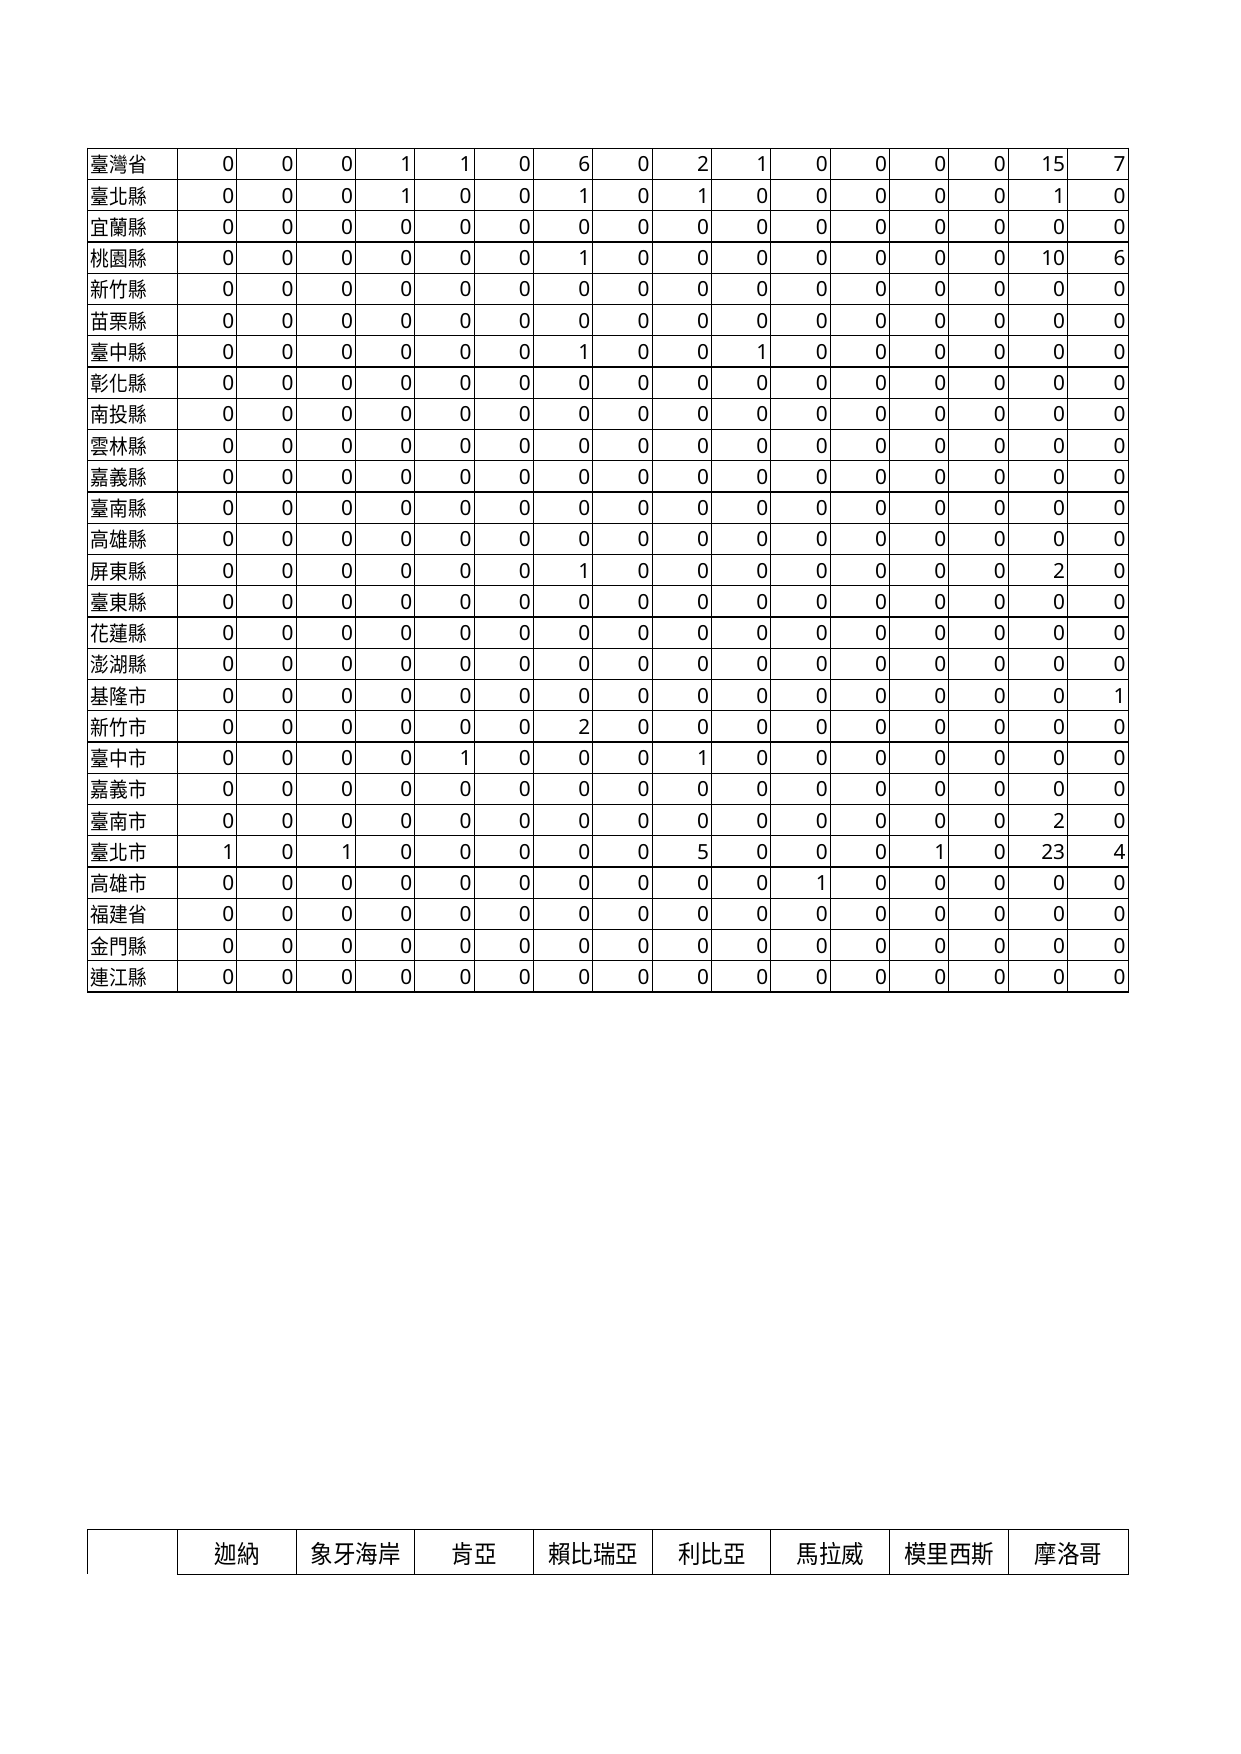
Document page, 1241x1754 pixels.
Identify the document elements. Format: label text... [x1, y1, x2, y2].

table_cell 0 [1009, 711, 1067, 741]
table_cell 1 [653, 743, 711, 773]
table_cell 0 [1009, 461, 1067, 491]
table_cell 0 [1068, 805, 1128, 835]
table_cell 0 [831, 211, 889, 241]
table_cell 1 [712, 336, 770, 366]
table_cell 2 [534, 711, 592, 741]
table_cell 0 [475, 149, 533, 179]
table_cell 0 [949, 899, 1008, 929]
table_cell 15 [1009, 149, 1067, 179]
table_cell 0 [297, 493, 355, 523]
table_cell 0 [178, 211, 236, 241]
table_cell 0 [949, 399, 1008, 429]
table_cell 0 [653, 430, 711, 460]
table_cell 臺北縣 [88, 180, 177, 210]
table_cell 0 [297, 586, 355, 616]
table_cell 0 [653, 336, 711, 366]
table_cell 0 [178, 586, 236, 616]
table_cell 0 [890, 618, 948, 648]
table_cell 0 [1068, 493, 1128, 523]
table_cell 0 [653, 305, 711, 335]
table_cell 0 [653, 618, 711, 648]
table_cell 0 [415, 680, 474, 710]
table_cell 0 [593, 774, 652, 804]
table_cell 0 [297, 868, 355, 898]
table_cell 0 [712, 243, 770, 273]
table_cell 0 [949, 305, 1008, 335]
table_cell 0 [1009, 680, 1067, 710]
table_cell 0 [653, 274, 711, 304]
table_cell 0 [653, 586, 711, 616]
table_cell 0 [178, 743, 236, 773]
table_cell 1 [1009, 180, 1067, 210]
table_cell 0 [890, 274, 948, 304]
table_cell 1 [356, 149, 414, 179]
table_cell 0 [831, 430, 889, 460]
table_cell 0 [712, 961, 770, 991]
table_cell 0 [593, 149, 652, 179]
table_cell 0 [237, 149, 296, 179]
table_cell 0 [415, 461, 474, 491]
table_cell 0 [297, 430, 355, 460]
table_cell 0 [297, 555, 355, 585]
table_cell 0 [1068, 274, 1128, 304]
table_cell 0 [890, 649, 948, 679]
table_cell 0 [1068, 305, 1128, 335]
table_cell 0 [831, 680, 889, 710]
table_cell 0 [178, 305, 236, 335]
table_cell 0 [237, 930, 296, 960]
table_cell 0 [712, 493, 770, 523]
table_cell 0 [831, 774, 889, 804]
table_cell 0 [712, 586, 770, 616]
table_cell 嘉義縣 [88, 461, 177, 491]
table_cell 0 [356, 555, 414, 585]
table_cell 0 [534, 618, 592, 648]
table_cell 0 [949, 149, 1008, 179]
table_cell 0 [475, 430, 533, 460]
table_cell 0 [356, 243, 414, 273]
table_cell 0 [653, 524, 711, 554]
table_cell 0 [653, 711, 711, 741]
table_cell 0 [297, 274, 355, 304]
table_cell 0 [771, 836, 830, 866]
table_cell 0 [297, 336, 355, 366]
table_cell 0 [593, 368, 652, 398]
table_cell 南投縣 [88, 399, 177, 429]
table_cell 0 [475, 555, 533, 585]
table_cell 0 [1009, 274, 1067, 304]
table_cell 0 [1009, 430, 1067, 460]
table_cell 0 [949, 836, 1008, 866]
table_cell 0 [949, 336, 1008, 366]
table_cell 0 [712, 805, 770, 835]
table_cell 0 [356, 618, 414, 648]
table_cell 0 [415, 774, 474, 804]
table_cell 0 [771, 774, 830, 804]
table_cell 0 [178, 368, 236, 398]
table_cell 0 [890, 211, 948, 241]
table_cell 0 [949, 774, 1008, 804]
table_cell 0 [949, 555, 1008, 585]
table_cell 0 [178, 336, 236, 366]
table_cell 0 [475, 836, 533, 866]
table_cell 0 [593, 555, 652, 585]
table_cell 0 [831, 930, 889, 960]
table_cell 0 [534, 930, 592, 960]
table_cell 0 [653, 680, 711, 710]
table_cell 臺中縣 [88, 336, 177, 366]
table_cell 0 [237, 274, 296, 304]
table_cell 臺北市 [88, 836, 177, 866]
table_cell 0 [949, 743, 1008, 773]
table_cell 0 [534, 586, 592, 616]
table_cell 1 [771, 868, 830, 898]
table_cell 0 [653, 211, 711, 241]
table_cell 0 [712, 430, 770, 460]
table_cell 桃園縣 [88, 243, 177, 273]
table_cell 0 [890, 336, 948, 366]
table_cell 屏東縣 [88, 555, 177, 585]
table_cell 0 [534, 399, 592, 429]
table_cell 0 [593, 961, 652, 991]
table_cell 0 [237, 243, 296, 273]
table_cell 0 [890, 805, 948, 835]
table_cell 0 [949, 649, 1008, 679]
table_header 迦納 [178, 1530, 296, 1574]
table_cell 臺南縣 [88, 493, 177, 523]
table_cell 0 [415, 274, 474, 304]
table_cell 0 [653, 399, 711, 429]
table_cell 0 [653, 930, 711, 960]
table_cell 0 [771, 149, 830, 179]
table_cell 0 [831, 336, 889, 366]
table_cell 0 [890, 524, 948, 554]
table_cell 0 [593, 649, 652, 679]
table_cell 0 [1068, 336, 1128, 366]
table_cell 0 [1068, 961, 1128, 991]
table_cell 0 [178, 680, 236, 710]
table_cell 0 [593, 868, 652, 898]
table_cell 0 [237, 774, 296, 804]
table_cell 0 [475, 774, 533, 804]
table_cell 0 [949, 930, 1008, 960]
table_cell 0 [593, 274, 652, 304]
table_cell 0 [771, 274, 830, 304]
table_cell 0 [297, 618, 355, 648]
table_cell 5 [653, 836, 711, 866]
table_cell 0 [415, 430, 474, 460]
table_cell 0 [356, 649, 414, 679]
table_cell 0 [949, 493, 1008, 523]
table_cell 0 [534, 774, 592, 804]
table_cell 10 [1009, 243, 1067, 273]
table_cell 0 [712, 930, 770, 960]
table_cell 0 [475, 399, 533, 429]
table_cell 6 [534, 149, 592, 179]
table_cell 0 [475, 180, 533, 210]
table_cell 0 [475, 305, 533, 335]
table_cell 0 [1068, 868, 1128, 898]
table_cell 1 [712, 149, 770, 179]
table_cell 0 [237, 524, 296, 554]
table_cell 0 [831, 399, 889, 429]
table_cell 23 [1009, 836, 1067, 866]
table_cell 0 [356, 274, 414, 304]
table_cell 0 [178, 149, 236, 179]
table_header [88, 1530, 177, 1574]
table_cell 1 [890, 836, 948, 866]
table_cell 0 [356, 305, 414, 335]
table_cell 0 [712, 868, 770, 898]
table_cell 0 [712, 368, 770, 398]
table_cell 0 [356, 399, 414, 429]
table_cell 0 [1068, 649, 1128, 679]
table_cell 0 [178, 180, 236, 210]
table_cell 0 [356, 211, 414, 241]
table_cell 0 [890, 930, 948, 960]
table_cell 0 [237, 868, 296, 898]
table_cell 0 [475, 805, 533, 835]
table_cell 0 [1009, 524, 1067, 554]
table_cell 0 [593, 180, 652, 210]
table_cell 0 [415, 524, 474, 554]
table_cell 0 [237, 368, 296, 398]
table_cell 0 [237, 211, 296, 241]
table_cell 0 [475, 336, 533, 366]
table_cell 0 [712, 711, 770, 741]
table_cell 0 [237, 711, 296, 741]
table_cell 雲林縣 [88, 430, 177, 460]
table_cell 0 [178, 961, 236, 991]
table_cell 1 [653, 180, 711, 210]
table_cell 0 [475, 211, 533, 241]
table_cell 0 [475, 868, 533, 898]
table_cell 0 [297, 368, 355, 398]
table_cell 0 [356, 336, 414, 366]
table_cell 0 [178, 493, 236, 523]
table_cell 0 [831, 618, 889, 648]
table_cell 0 [593, 805, 652, 835]
table_cell 0 [178, 524, 236, 554]
table_cell 0 [534, 368, 592, 398]
table_cell 0 [475, 461, 533, 491]
table_cell 0 [949, 618, 1008, 648]
table_cell 金門縣 [88, 930, 177, 960]
table_cell 高雄縣 [88, 524, 177, 554]
table_cell 臺南市 [88, 805, 177, 835]
table_cell 0 [415, 899, 474, 929]
table_cell 0 [712, 461, 770, 491]
table_cell 0 [415, 399, 474, 429]
table_cell 0 [1009, 493, 1067, 523]
table_cell 0 [415, 805, 474, 835]
table_header 利比亞 [653, 1530, 770, 1574]
table_cell 0 [890, 711, 948, 741]
table_cell 0 [534, 461, 592, 491]
table_cell 2 [1009, 805, 1067, 835]
table_cell 0 [1009, 930, 1067, 960]
table_cell 0 [712, 649, 770, 679]
table_cell 0 [831, 836, 889, 866]
table_cell 0 [415, 649, 474, 679]
table_cell 0 [593, 930, 652, 960]
table_cell 0 [890, 243, 948, 273]
table_cell 0 [949, 524, 1008, 554]
table_cell 0 [534, 274, 592, 304]
table_cell 0 [771, 336, 830, 366]
table_cell 0 [475, 649, 533, 679]
table_cell 0 [415, 961, 474, 991]
table_cell 0 [237, 336, 296, 366]
table_cell 0 [1009, 774, 1067, 804]
table_cell 0 [1009, 336, 1067, 366]
table_cell 0 [356, 493, 414, 523]
table_cell 高雄市 [88, 868, 177, 898]
table_cell 0 [356, 899, 414, 929]
table_cell 0 [475, 368, 533, 398]
table_cell 0 [475, 524, 533, 554]
table_cell 0 [831, 805, 889, 835]
table_cell 1 [178, 836, 236, 866]
table_header 模里西斯 [890, 1530, 1008, 1574]
table_cell 0 [593, 586, 652, 616]
table_header 肯亞 [415, 1530, 533, 1574]
table_cell 0 [237, 461, 296, 491]
table_cell 0 [297, 649, 355, 679]
table_cell 0 [237, 836, 296, 866]
table_cell 0 [415, 930, 474, 960]
table_cell 0 [534, 305, 592, 335]
table_cell 1 [534, 243, 592, 273]
table_cell 0 [178, 555, 236, 585]
table_cell 1 [415, 149, 474, 179]
table_cell 0 [297, 680, 355, 710]
table_cell 0 [475, 274, 533, 304]
table_cell 0 [831, 274, 889, 304]
table_cell 0 [1009, 618, 1067, 648]
table_cell 0 [831, 649, 889, 679]
table_cell 0 [237, 618, 296, 648]
table_cell 0 [890, 680, 948, 710]
table_cell 0 [949, 711, 1008, 741]
table_cell 0 [297, 399, 355, 429]
table_cell 0 [653, 868, 711, 898]
table_cell 0 [237, 399, 296, 429]
table_cell 0 [178, 274, 236, 304]
table_cell 臺中市 [88, 743, 177, 773]
table_cell 0 [653, 961, 711, 991]
table_cell 0 [831, 961, 889, 991]
table_cell 6 [1068, 243, 1128, 273]
table_cell 連江縣 [88, 961, 177, 991]
table_cell 0 [890, 368, 948, 398]
table_cell 0 [297, 899, 355, 929]
table_cell 0 [237, 180, 296, 210]
table_cell 0 [356, 868, 414, 898]
table_cell 0 [1009, 399, 1067, 429]
table_cell 0 [712, 180, 770, 210]
table_cell 0 [237, 430, 296, 460]
table_cell 0 [890, 180, 948, 210]
table_cell 0 [653, 649, 711, 679]
table_cell 0 [831, 586, 889, 616]
table_cell 0 [1068, 524, 1128, 554]
table_cell 0 [475, 243, 533, 273]
table_cell 0 [297, 180, 355, 210]
table_cell 0 [593, 899, 652, 929]
table_cell 1 [356, 180, 414, 210]
table_cell 0 [1009, 961, 1067, 991]
table_cell 0 [1068, 711, 1128, 741]
table_cell 0 [297, 461, 355, 491]
table_cell 0 [534, 836, 592, 866]
table_cell 0 [771, 461, 830, 491]
table_cell 0 [653, 243, 711, 273]
table_cell 0 [890, 868, 948, 898]
table_cell 0 [1068, 555, 1128, 585]
table_cell 0 [771, 743, 830, 773]
table_cell 0 [653, 368, 711, 398]
table_cell 0 [415, 336, 474, 366]
table_cell 0 [475, 618, 533, 648]
table_cell 0 [178, 461, 236, 491]
table_cell 0 [831, 493, 889, 523]
table_cell 宜蘭縣 [88, 211, 177, 241]
table_cell 0 [415, 368, 474, 398]
table_cell 0 [415, 711, 474, 741]
table_cell 0 [653, 555, 711, 585]
table_cell 0 [949, 461, 1008, 491]
table_cell 0 [771, 430, 830, 460]
table_cell 0 [356, 430, 414, 460]
table_cell 0 [475, 930, 533, 960]
table_cell 0 [475, 711, 533, 741]
table_cell 0 [297, 524, 355, 554]
table_cell 0 [771, 368, 830, 398]
table_cell 0 [890, 555, 948, 585]
table_cell 0 [475, 899, 533, 929]
table_cell 0 [1068, 461, 1128, 491]
table_cell 0 [593, 430, 652, 460]
table_cell 0 [593, 524, 652, 554]
table_cell 0 [949, 180, 1008, 210]
table_cell 0 [712, 211, 770, 241]
table_cell 0 [1068, 774, 1128, 804]
table_cell 0 [1068, 399, 1128, 429]
table_cell 0 [890, 586, 948, 616]
table_cell 0 [890, 399, 948, 429]
table_cell 0 [356, 711, 414, 741]
table_cell 0 [237, 493, 296, 523]
table_cell 0 [771, 649, 830, 679]
table_cell 0 [415, 586, 474, 616]
table_cell 0 [831, 555, 889, 585]
table_cell 0 [297, 243, 355, 273]
table_cell 0 [356, 524, 414, 554]
table_cell 0 [534, 743, 592, 773]
table_cell 0 [831, 368, 889, 398]
table_cell 0 [949, 805, 1008, 835]
table_cell 0 [831, 711, 889, 741]
table_cell 0 [534, 868, 592, 898]
table_cell 0 [1068, 368, 1128, 398]
table_cell 0 [771, 586, 830, 616]
table_cell 0 [534, 430, 592, 460]
table_cell 0 [890, 899, 948, 929]
table_cell 0 [712, 680, 770, 710]
table_cell 0 [178, 711, 236, 741]
table_cell 0 [949, 211, 1008, 241]
table_cell 0 [712, 899, 770, 929]
table_cell 0 [356, 461, 414, 491]
table_cell 0 [1068, 180, 1128, 210]
table_cell 0 [415, 555, 474, 585]
table_cell 0 [178, 899, 236, 929]
table_cell 新竹縣 [88, 274, 177, 304]
table_cell 0 [771, 399, 830, 429]
table_cell 0 [593, 618, 652, 648]
table_cell 0 [475, 961, 533, 991]
table_cell 0 [653, 774, 711, 804]
table_cell 0 [237, 680, 296, 710]
table_cell 0 [771, 524, 830, 554]
table_cell 0 [297, 774, 355, 804]
table_cell 0 [415, 493, 474, 523]
table_cell 0 [237, 555, 296, 585]
table_cell 0 [771, 555, 830, 585]
table_cell 0 [356, 774, 414, 804]
table_cell 0 [534, 805, 592, 835]
table_cell 0 [297, 149, 355, 179]
table_cell 0 [534, 524, 592, 554]
table_cell 0 [356, 961, 414, 991]
table_cell 0 [297, 743, 355, 773]
table_cell 0 [949, 274, 1008, 304]
table_cell 0 [356, 743, 414, 773]
table_cell 0 [771, 805, 830, 835]
table_cell 0 [415, 836, 474, 866]
table_cell 0 [593, 743, 652, 773]
table_cell 0 [712, 305, 770, 335]
table_cell 0 [237, 649, 296, 679]
table_cell 0 [415, 618, 474, 648]
table_cell 0 [178, 243, 236, 273]
table_cell 花蓮縣 [88, 618, 177, 648]
table_header 賴比瑞亞 [534, 1530, 652, 1574]
table_cell 0 [415, 243, 474, 273]
table_cell 1 [534, 555, 592, 585]
table_cell 0 [890, 461, 948, 491]
table_cell 0 [831, 868, 889, 898]
table_cell 0 [653, 493, 711, 523]
table_cell 0 [415, 868, 474, 898]
table_cell 0 [712, 274, 770, 304]
table_cell 0 [890, 774, 948, 804]
table_cell 0 [415, 305, 474, 335]
table_cell 2 [653, 149, 711, 179]
table_cell 0 [178, 930, 236, 960]
table_cell 0 [297, 211, 355, 241]
table_header 摩洛哥 [1009, 1530, 1128, 1574]
table_cell 0 [356, 805, 414, 835]
table_cell 0 [831, 743, 889, 773]
table_cell 0 [712, 743, 770, 773]
table_cell 0 [771, 961, 830, 991]
table_cell 0 [1068, 743, 1128, 773]
table_cell 0 [297, 805, 355, 835]
table_cell 福建省 [88, 899, 177, 929]
table_cell 新竹市 [88, 711, 177, 741]
table_cell 0 [771, 305, 830, 335]
table_cell 0 [771, 899, 830, 929]
table_cell 0 [297, 930, 355, 960]
table_cell 0 [831, 180, 889, 210]
table_cell 0 [178, 430, 236, 460]
table_header 馬拉威 [771, 1530, 889, 1574]
table_cell 0 [771, 211, 830, 241]
table_cell 臺東縣 [88, 586, 177, 616]
table_cell 2 [1009, 555, 1067, 585]
table_cell 0 [356, 586, 414, 616]
table_cell 0 [593, 211, 652, 241]
table_cell 0 [890, 493, 948, 523]
table_cell 0 [653, 805, 711, 835]
table_cell 0 [356, 836, 414, 866]
table_cell 0 [593, 836, 652, 866]
table_cell 0 [237, 899, 296, 929]
table_cell 0 [297, 305, 355, 335]
table_cell 0 [1068, 586, 1128, 616]
table_cell 1 [534, 180, 592, 210]
table_cell 0 [1068, 899, 1128, 929]
table_cell 0 [712, 836, 770, 866]
table_cell 0 [771, 493, 830, 523]
table_cell 0 [237, 805, 296, 835]
table_cell 0 [890, 961, 948, 991]
table_cell 0 [237, 743, 296, 773]
table_cell 1 [1068, 680, 1128, 710]
table_cell 0 [1068, 430, 1128, 460]
table_cell 0 [178, 805, 236, 835]
table_cell 0 [475, 743, 533, 773]
table_cell 0 [237, 305, 296, 335]
table_cell 0 [771, 618, 830, 648]
table_cell 0 [593, 305, 652, 335]
table_cell 0 [890, 743, 948, 773]
table_cell 澎湖縣 [88, 649, 177, 679]
table_cell 0 [890, 430, 948, 460]
table_header 象牙海岸 [297, 1530, 414, 1574]
table_cell 0 [949, 430, 1008, 460]
table_cell 基隆市 [88, 680, 177, 710]
table_cell 0 [949, 680, 1008, 710]
table_cell 0 [593, 399, 652, 429]
table_cell 0 [356, 930, 414, 960]
table_cell 0 [949, 368, 1008, 398]
table_cell 0 [475, 493, 533, 523]
table_cell 0 [534, 899, 592, 929]
table_cell 0 [534, 961, 592, 991]
table_cell 0 [356, 680, 414, 710]
table_cell 嘉義市 [88, 774, 177, 804]
table_cell 0 [178, 774, 236, 804]
table_cell 0 [771, 930, 830, 960]
table_cell 0 [949, 243, 1008, 273]
table_cell 0 [1009, 743, 1067, 773]
table_cell 0 [237, 586, 296, 616]
table_cell 0 [890, 149, 948, 179]
table_cell 0 [178, 618, 236, 648]
table_cell 0 [712, 618, 770, 648]
table_cell 0 [297, 961, 355, 991]
table_cell 1 [297, 836, 355, 866]
table_cell 0 [475, 680, 533, 710]
table_cell 0 [831, 461, 889, 491]
table_cell 1 [415, 743, 474, 773]
table_cell 苗栗縣 [88, 305, 177, 335]
table_cell 0 [890, 305, 948, 335]
table_cell 0 [593, 680, 652, 710]
table_cell 0 [593, 461, 652, 491]
table_cell 0 [771, 680, 830, 710]
table_cell 0 [534, 649, 592, 679]
table_cell 0 [178, 649, 236, 679]
table_cell 0 [534, 680, 592, 710]
table_cell 0 [415, 211, 474, 241]
table_cell 0 [1009, 586, 1067, 616]
table_cell 0 [949, 586, 1008, 616]
table_cell 彰化縣 [88, 368, 177, 398]
table_cell 0 [297, 711, 355, 741]
table_cell 0 [831, 149, 889, 179]
table_cell 0 [831, 899, 889, 929]
table_cell 0 [653, 899, 711, 929]
table_cell 0 [593, 711, 652, 741]
table_cell 0 [1009, 649, 1067, 679]
table_cell 0 [534, 211, 592, 241]
table_cell 0 [831, 305, 889, 335]
table_cell 0 [593, 243, 652, 273]
table_cell 0 [534, 493, 592, 523]
table_cell 0 [593, 336, 652, 366]
table_cell 4 [1068, 836, 1128, 866]
table_cell 0 [771, 711, 830, 741]
table_cell 0 [1009, 211, 1067, 241]
table_cell 0 [1009, 368, 1067, 398]
table_cell 0 [1068, 930, 1128, 960]
table_cell 0 [593, 493, 652, 523]
table_cell 0 [356, 368, 414, 398]
table_cell 0 [178, 868, 236, 898]
table_cell 0 [771, 180, 830, 210]
table_cell 0 [475, 586, 533, 616]
table_cell 0 [1068, 211, 1128, 241]
table_cell 0 [1009, 899, 1067, 929]
table_cell 0 [712, 774, 770, 804]
table_cell 0 [831, 524, 889, 554]
table_cell 0 [415, 180, 474, 210]
table_cell 0 [1009, 305, 1067, 335]
table_cell 7 [1068, 149, 1128, 179]
table_cell 0 [1068, 618, 1128, 648]
table_cell 0 [831, 243, 889, 273]
table_cell 0 [771, 243, 830, 273]
table_cell 0 [178, 399, 236, 429]
table_cell 臺灣省 [88, 149, 177, 179]
table_cell 1 [534, 336, 592, 366]
table_cell 0 [712, 399, 770, 429]
table_cell 0 [949, 868, 1008, 898]
table_cell 0 [712, 524, 770, 554]
table_cell 0 [949, 961, 1008, 991]
table_cell 0 [653, 461, 711, 491]
table_cell 0 [1009, 868, 1067, 898]
table_cell 0 [237, 961, 296, 991]
table_cell 0 [712, 555, 770, 585]
